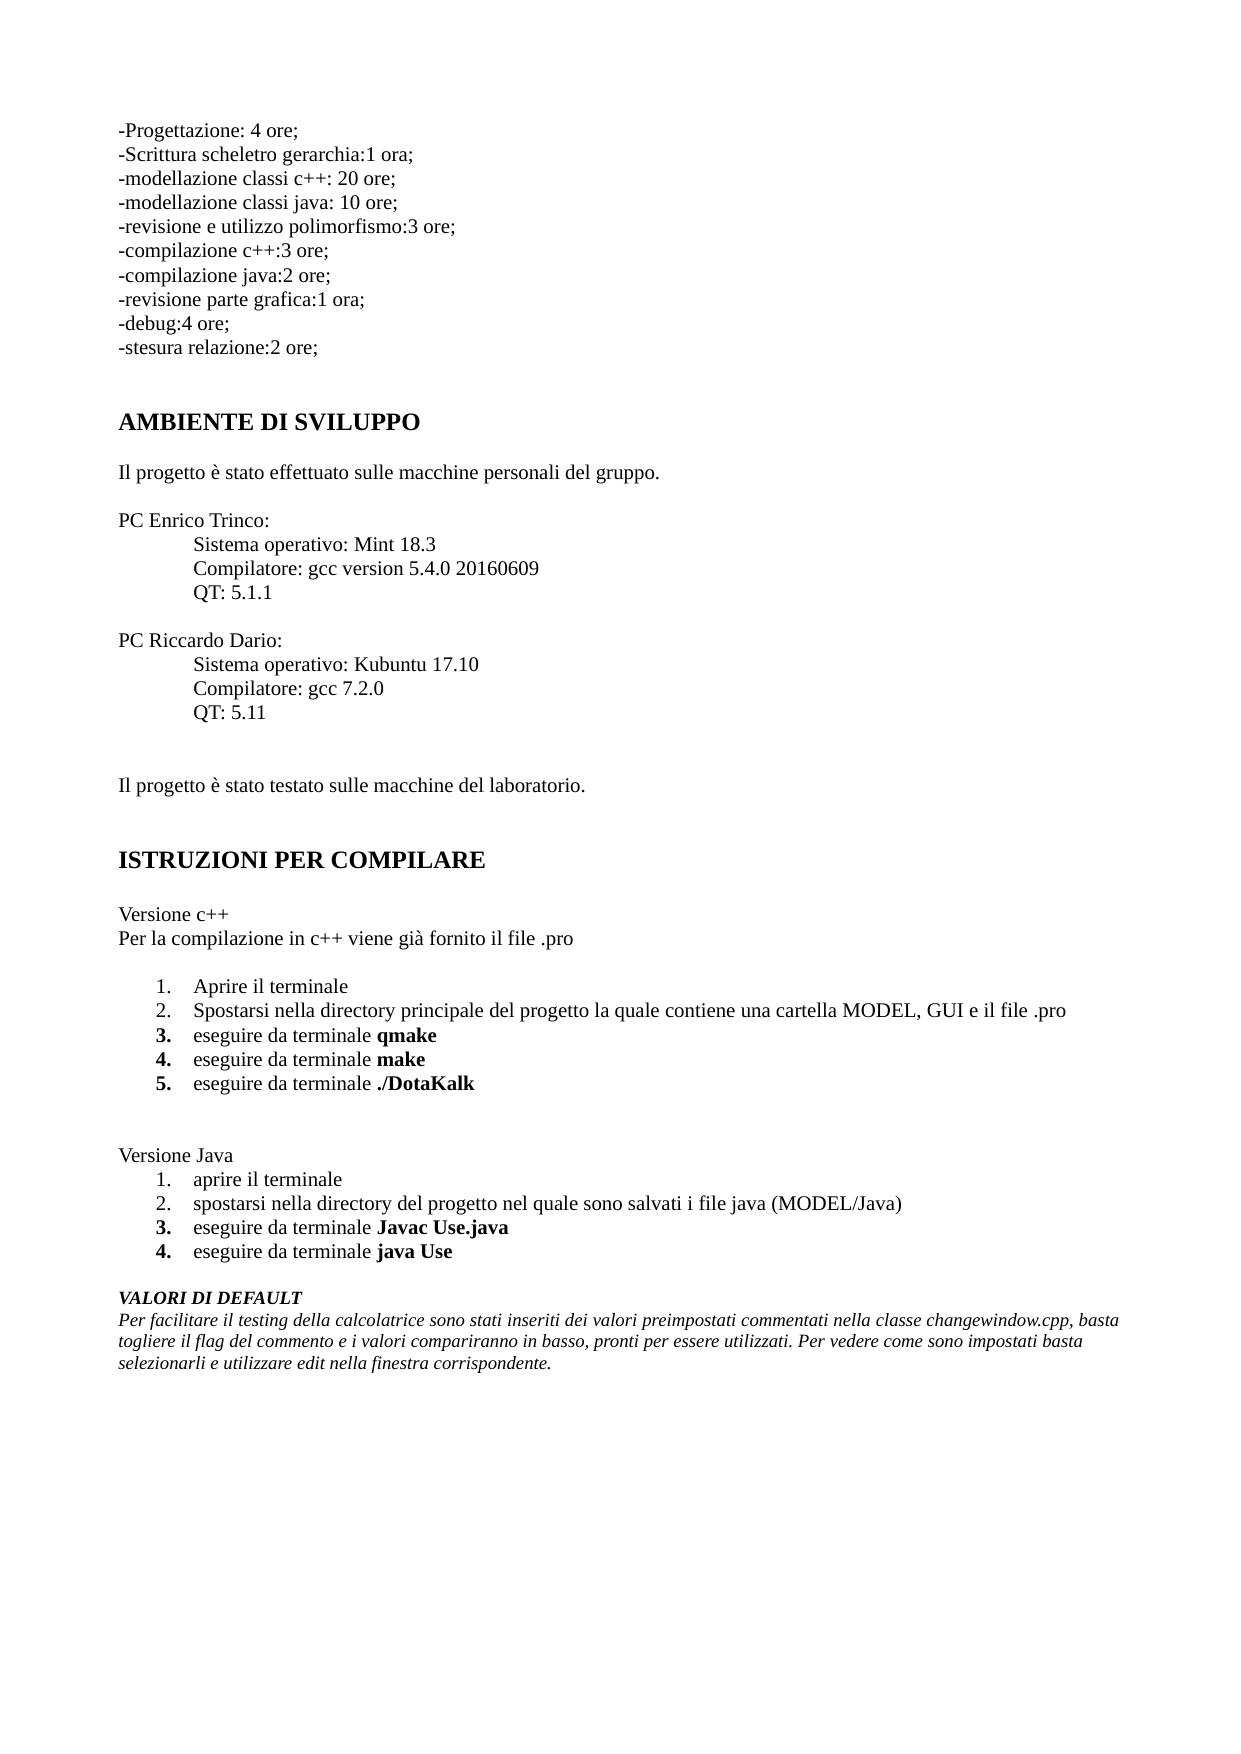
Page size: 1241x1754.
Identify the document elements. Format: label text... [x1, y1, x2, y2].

text Il progetto è stato effettuato sulle macchine personali del gruppo. [118, 460, 1122, 484]
text -stesura relazione:2 ore; [118, 335, 1122, 359]
text -Progettazione: 4 ore; [118, 118, 1122, 142]
list Spostarsi nella directory principale del progetto la quale contiene una cartella MODEL, GUI e il file .pro [156, 998, 1122, 1022]
list eseguire da terminale ./DotaKalk [156, 1071, 1122, 1095]
text Sistema operativo: Kubuntu 17.10 [118, 652, 1122, 676]
list eseguire da terminale qmake [156, 1022, 1122, 1047]
text -compilazione c++:3 ore; [118, 238, 1122, 262]
text Il progetto è stato testato sulle macchine del laboratorio. [118, 772, 1122, 797]
text PC Enrico Trinco: [118, 508, 1122, 532]
text VALORI DI DEFAULT [118, 1287, 1122, 1309]
list eseguire da terminale java Use [156, 1239, 1122, 1263]
text QT: 5.1.1 [118, 580, 1122, 604]
list eseguire da terminale Javac Use.java [156, 1215, 1122, 1239]
list aprire il terminale [156, 1167, 1122, 1191]
list eseguire da terminale make [156, 1047, 1122, 1071]
text selezionarli e utilizzare edit nella finestra corrispondente. [118, 1352, 1122, 1373]
text Per la compilazione in c++ viene già fornito il file .pro [118, 926, 1122, 950]
text Sistema operativo: Mint 18.3 [118, 532, 1122, 556]
text Per facilitare il testing della calcolatrice sono stati inseriti dei valori preimpostati commentati nella classe changewindow.cpp, basta togliere il flag del commento e i valori compariranno in basso, pronti per essere utilizzati. Per vedere come sono impostati basta [118, 1309, 1122, 1352]
text Versione c++ [118, 902, 1122, 926]
text -modellazione classi c++: 20 ore; [118, 166, 1122, 190]
text -revisione parte grafica:1 ora; [118, 287, 1122, 311]
text ISTRUZIONI PER COMPILARE [118, 845, 1122, 873]
text -modellazione classi java: 10 ore; [118, 190, 1122, 214]
text Versione Java [118, 1143, 1122, 1167]
text Compilatore: gcc version 5.4.0 20160609 [118, 556, 1122, 580]
list spostarsi nella directory del progetto nel quale sono salvati i file java (MODEL/Java) [156, 1191, 1122, 1215]
text -debug:4 ore; [118, 311, 1122, 335]
text PC Riccardo Dario: [118, 628, 1122, 652]
text Compilatore: gcc 7.2.0 [118, 676, 1122, 700]
text -Scrittura scheletro gerarchia:1 ora; [118, 142, 1122, 166]
text AMBIENTE DI SVILUPPO [118, 407, 1122, 436]
text -revisione e utilizzo polimorfismo:3 ore; [118, 214, 1122, 238]
text -compilazione java:2 ore; [118, 262, 1122, 287]
text QT: 5.11 [118, 700, 1122, 724]
list Aprire il terminale [156, 974, 1122, 998]
